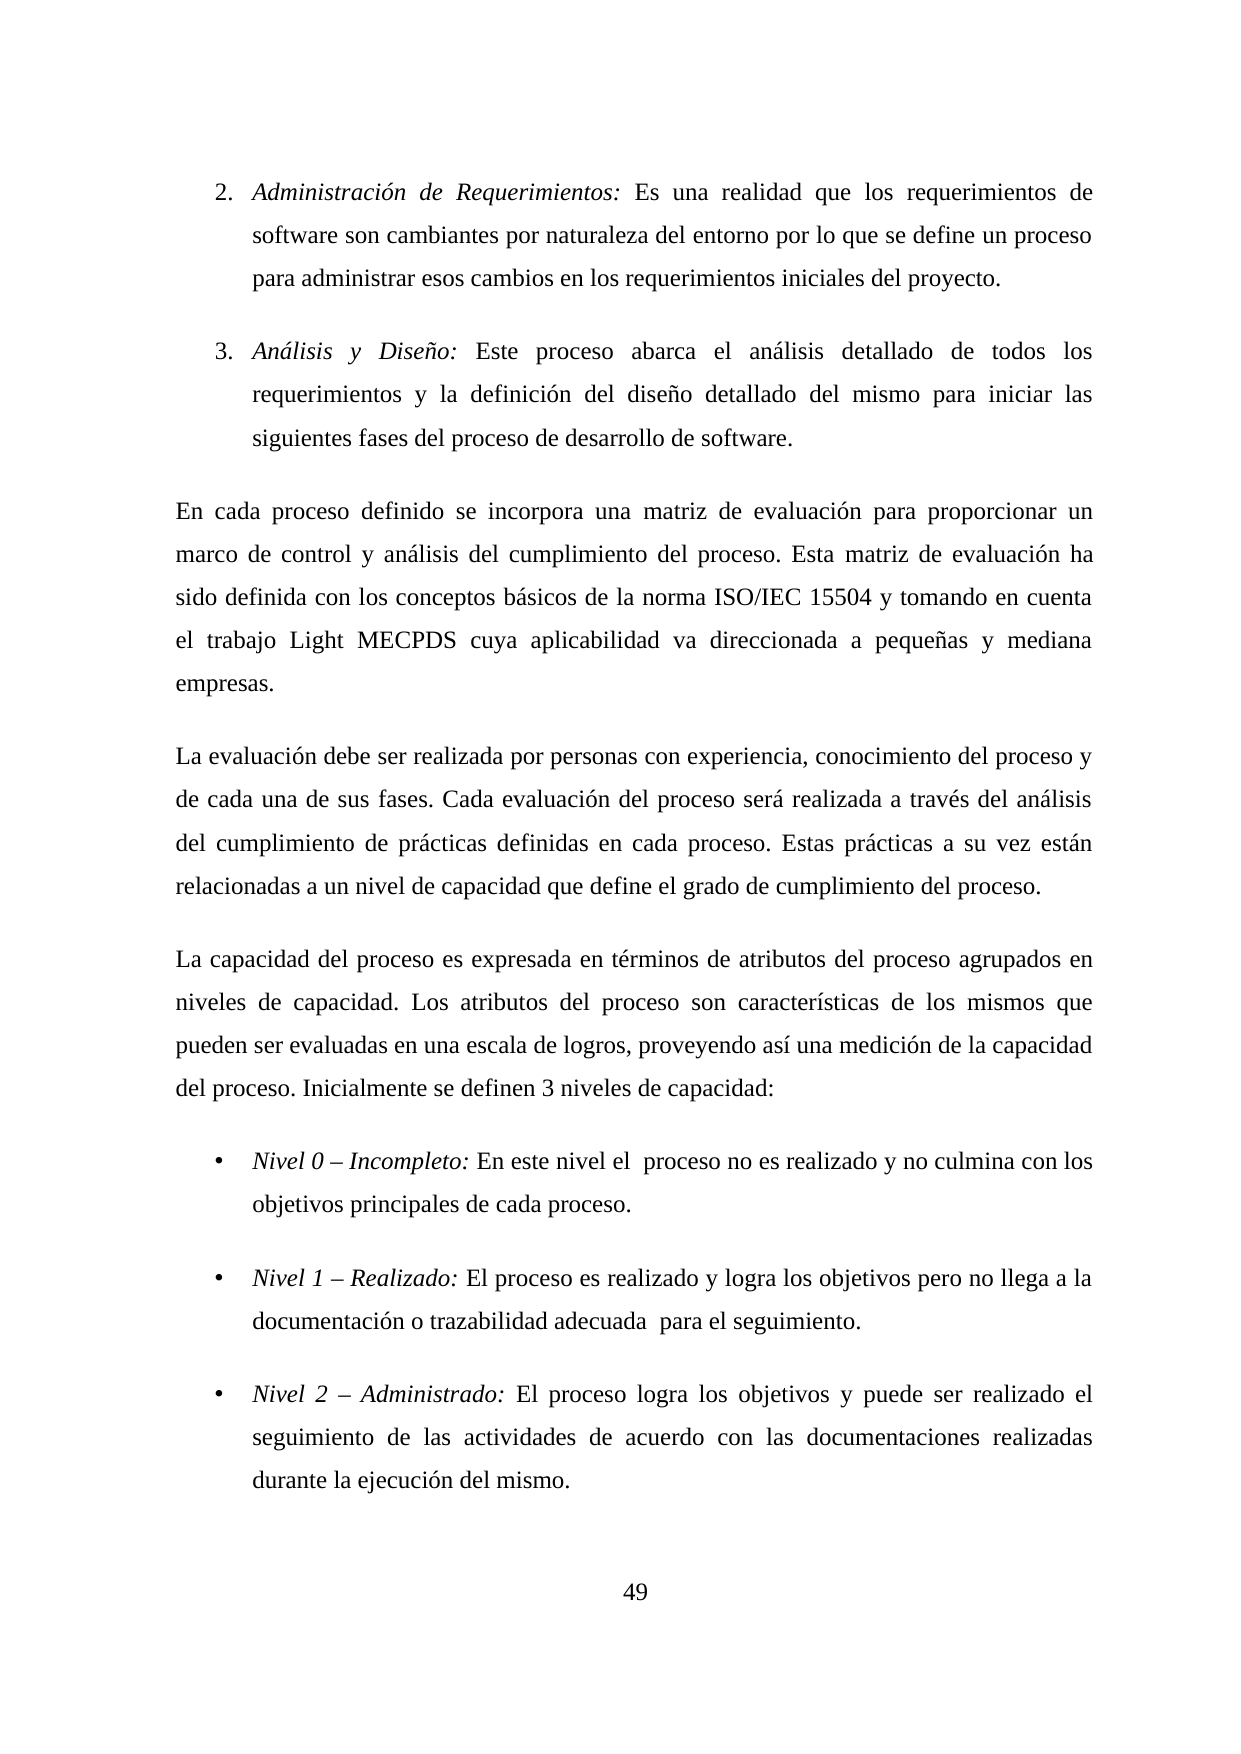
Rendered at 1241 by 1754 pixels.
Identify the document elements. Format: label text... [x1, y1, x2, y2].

list Análisis y Diseño: Este proceso abarca el análisis detallado de todos los requerimientos y la definición del diseño detallado del mismo para iniciar las siguientes fases del proceso de desarrollo de software. [214, 336, 1093, 451]
list Nivel 2 – Administrado: El proceso logra los objetivos y puede ser realizado el seguimiento de las actividades de acuerdo con las documentaciones realizadas durante la ejecución del mismo. [214, 1379, 1093, 1494]
list Nivel 1 – Realizado: El proceso es realizado y logra los objetivos pero no llega a la documentación o trazabilidad adecuada para el seguimiento. [214, 1263, 1093, 1334]
list La evaluación debe ser realizada por personas con experiencia, conocimiento del proceso y de cada una de sus fases. Cada evaluación del proceso será realizada a través del análisis del cumplimiento de prácticas definidas en cada proceso. Estas prácticas a su vez están relacionadas a un nivel de capacidad que define el grado de cumplimiento del proceso. [175, 741, 1093, 899]
list La capacidad del proceso es expresada en términos de atributos del proceso agrupados en niveles de capacidad. Los atributos del proceso son características de los mismos que pueden ser evaluadas en una escala de logros, proveyendo así una medición de la capacidad del proceso. Inicialmente se definen 3 niveles de capacidad: [175, 944, 1093, 1102]
list Nivel 0 – Incompleto: En este nivel el proceso no es realizado y no culmina con los objetivos principales de cada proceso. [214, 1146, 1093, 1218]
list Administración de Requerimientos: Es una realidad que los requerimientos de software son cambiantes por naturaleza del entorno por lo que se define un proceso para administrar esos cambios en los requerimientos iniciales del proyecto. [214, 177, 1093, 292]
list En cada proceso definido se incorpora una matriz de evaluación para proporcionar un marco de control y análisis del cumplimiento del proceso. Esta matriz de evaluación ha sido definida con los conceptos básicos de la norma ISO/IEC 15504 y tomando en cuenta el trabajo Light MECPDS cuya aplicabilidad va direccionada a pequeñas y mediana empresas. [175, 496, 1093, 697]
